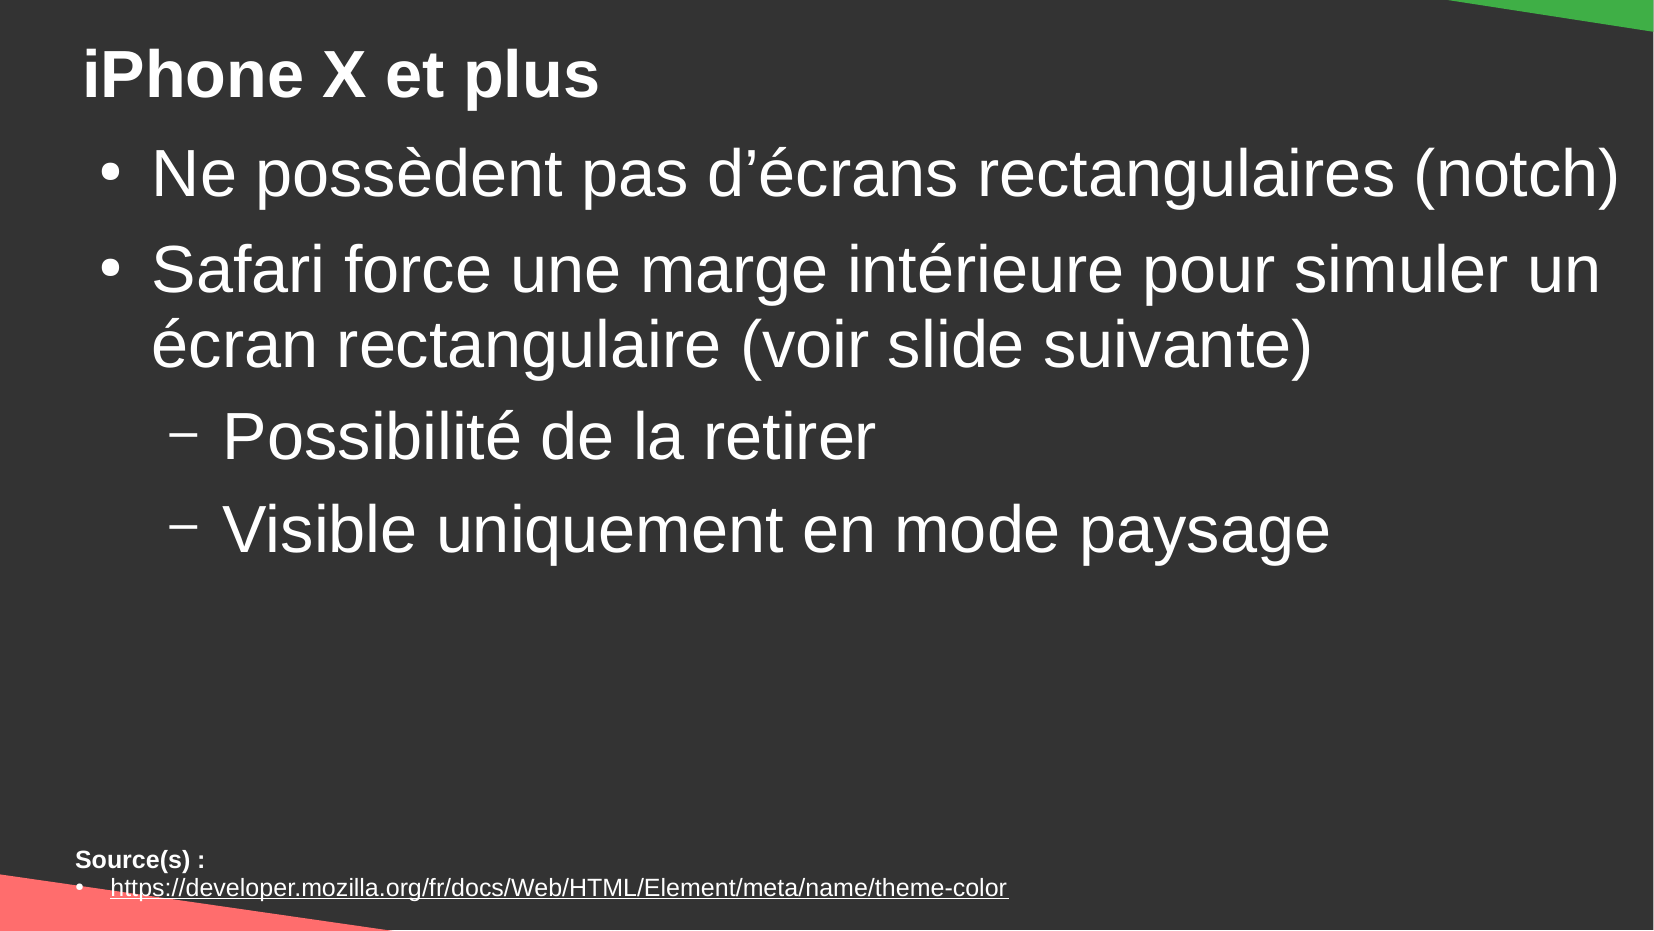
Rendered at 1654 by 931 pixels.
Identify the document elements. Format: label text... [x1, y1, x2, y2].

text_box Source(s) : https://developer.mozilla.org/fr/docs/Web/HTML/Element/meta/name/theme-color [60, 838, 1546, 922]
title iPhone X et plus [82, 37, 1276, 122]
text_box [0, 874, 394, 931]
text_box [1447, 0, 1654, 32]
list Ne possèdent pas d’écrans rectangulaires (notch) Safari force une marge intérieure pour simuler un écran rectangulaire (voir slide suivante) Possibilité de la retirer Visible uniquement en mode paysage [80, 135, 1630, 567]
